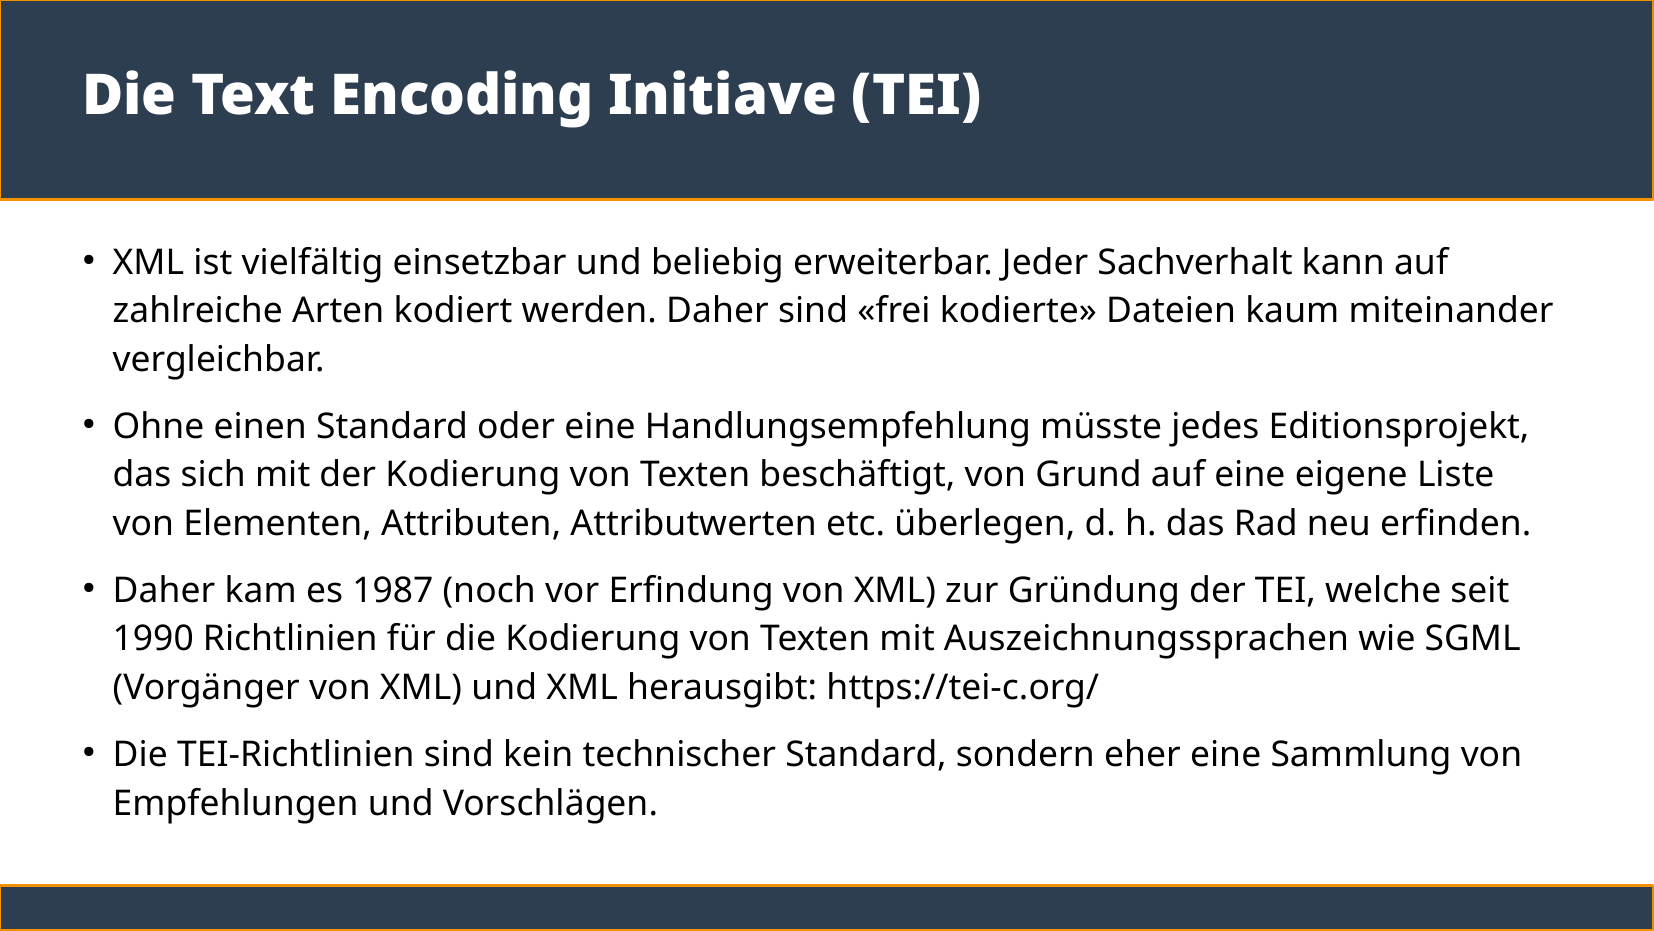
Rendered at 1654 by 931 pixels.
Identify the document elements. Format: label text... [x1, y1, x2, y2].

list XML ist vielfältig einsetzbar und beliebig erweiterbar. Jeder Sachverhalt kann auf zahlreiche Arten kodiert werden. Daher sind «frei kodierte» Dateien kaum miteinander vergleichbar. Ohne einen Standard oder eine Handlungsempfehlung müsste jedes Editionsprojekt, das sich mit der Kodierung von Texten beschäftigt, von Grund auf eine eigene Liste von Elementen, Attributen, Attributwerten etc. überlegen, d. h. das Rad neu erfinden. Daher kam es 1987 (noch vor Erfindung von XML) zur Gründung der TEI, welche seit 1990 Richtlinien für die Kodierung von Texten mit Auszeichnungssprachen wie SGML (Vorgänger von XML) und XML herausgibt: https://tei-c.org/ Die TEI-Richtlinien sind kein technischer Standard, sondern eher eine Sammlung von Empfehlungen und Vorschlägen. [82, 236, 1563, 857]
title Die Text Encoding Initiave (TEI) [82, 14, 1571, 171]
